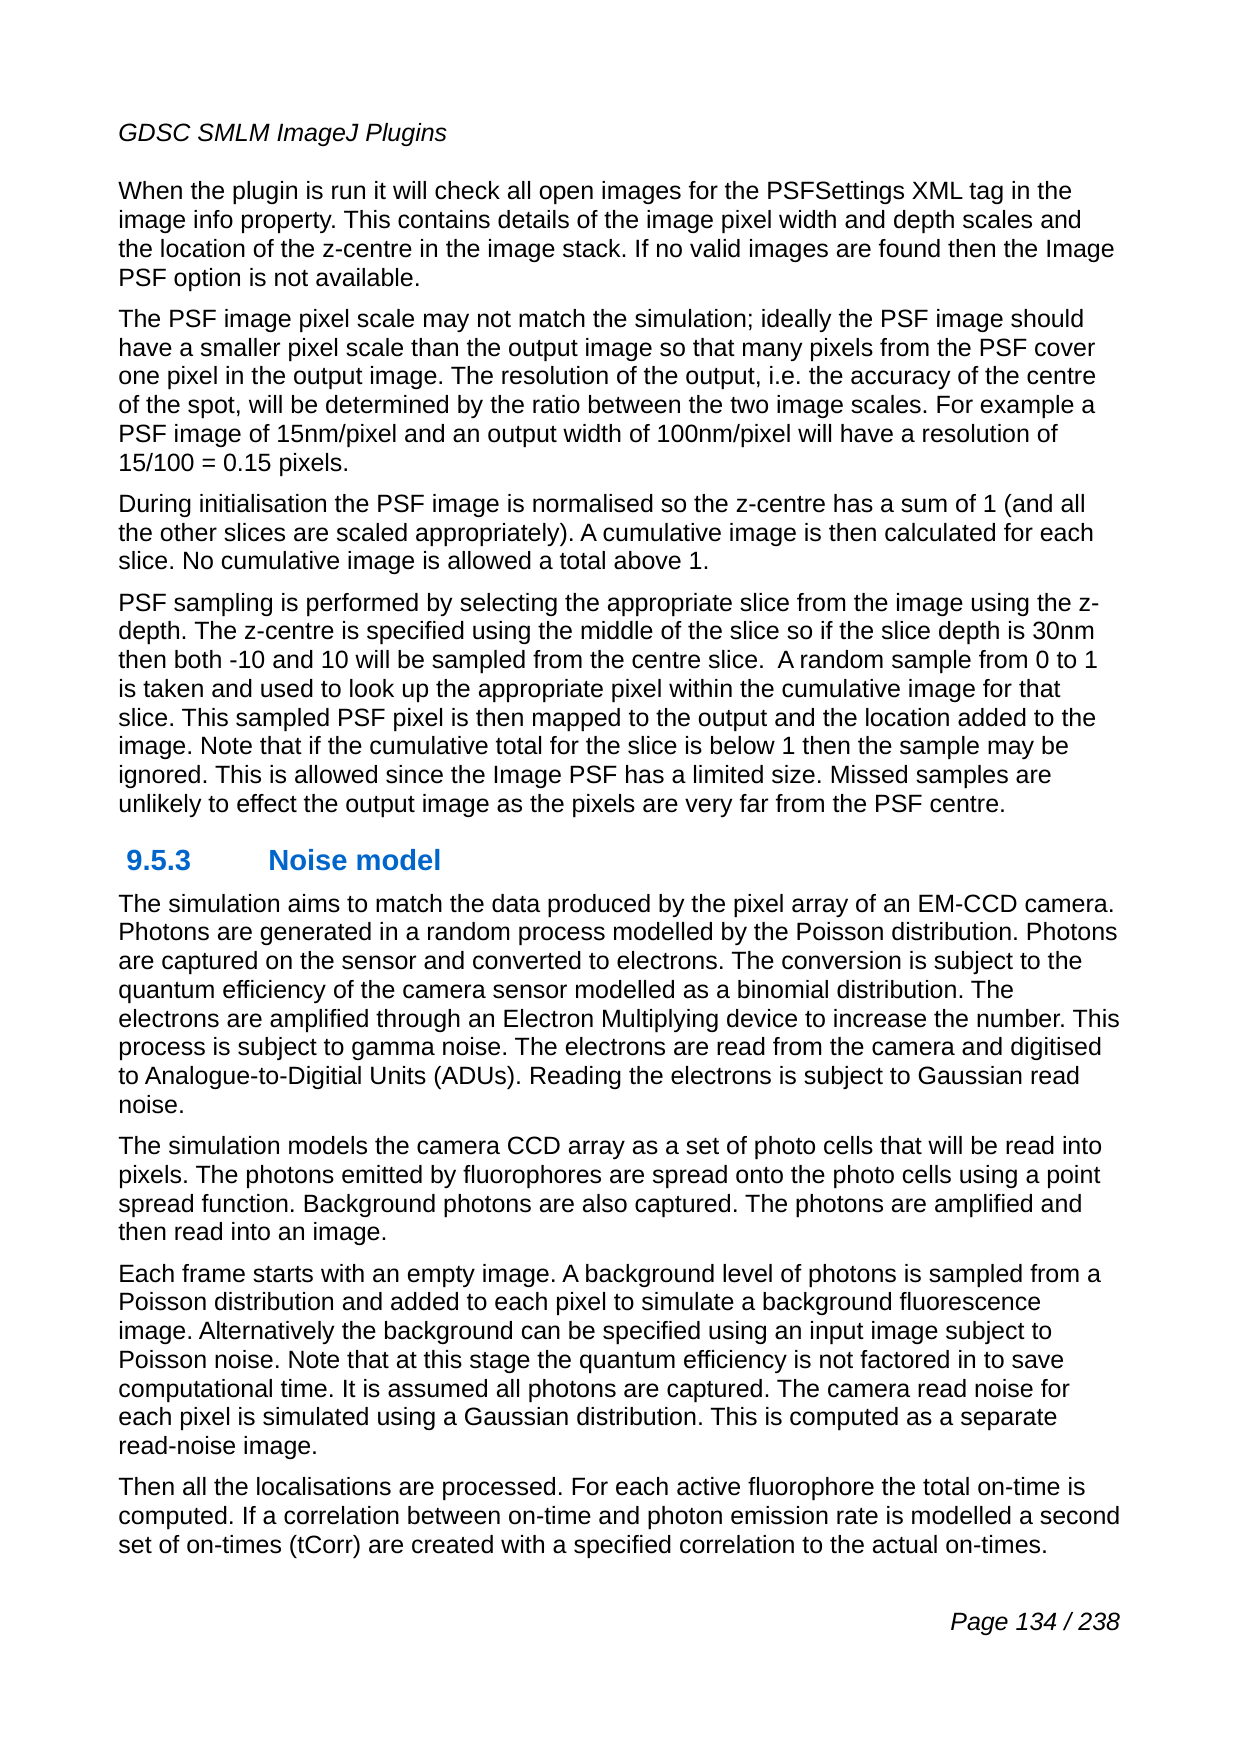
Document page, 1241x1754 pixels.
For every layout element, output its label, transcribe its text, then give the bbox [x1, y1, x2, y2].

text The simulation models the camera CCD array as a set of photo cells that will be read into pixels. The photons emitted by fluorophores are spread onto the photo cells using a point spread function. Background photons are also captured. The photons are amplified and then read into an image. [118, 1131, 1122, 1246]
text Then all the localisations are processed. For each active fluorophore the total on-time is computed. If a correlation between on-time and photon emission rate is modelled a second set of on-times (tCorr) are created with a specified correlation to the actual on-times. [118, 1472, 1122, 1559]
text During initialisation the PSF image is normalised so the z-centre has a sum of 1 (and all the other slices are scaled appropriately). A cumulative image is then calculated for each slice. No cumulative image is allowed a total above 1. [118, 489, 1122, 575]
text PSF sampling is performed by selecting the appropriate slice from the image using the z-depth. The z-centre is specified using the middle of the slice so if the slice depth is 30nm then both -10 and 10 will be sampled from the centre slice. A random sample from 0 to 1 is taken and used to look up the appropriate pixel within the cumulative image for that slice. This sampled PSF pixel is then mapped to the output and the location added to the image. Note that if the cumulative total for the slice is below 1 then the sample may be ignored. This is allowed since the Image PSF has a limited size. Missed samples are unlikely to effect the output image as the pixels are very far from the PSF centre. [118, 588, 1122, 818]
subtitle Noise model [118, 843, 1122, 876]
text Each frame starts with an empty image. A background level of photons is sampled from a Poisson distribution and added to each pixel to simulate a background fluorescence image. Alternatively the background can be specified using an input image subject to Poisson noise. Note that at this stage the quantum efficiency is not factored in to save computational time. It is assumed all photons are captured. The camera read noise for each pixel is simulated using a Gaussian distribution. This is computed as a separate read-noise image. [118, 1259, 1122, 1460]
text The simulation aims to match the data produced by the pixel array of an EM-CCD camera. Photons are generated in a random process modelled by the Poisson distribution. Photons are captured on the sensor and converted to electrons. The conversion is subject to the quantum efficiency of the camera sensor modelled as a binomial distribution. The electrons are amplified through an Electron Multiplying device to increase the number. This process is subject to gamma noise. The electrons are read from the camera and digitised to Analogue-to-Digitial Units (ADUs). Reading the electrons is subject to Gaussian read noise. [118, 889, 1122, 1119]
text When the plugin is run it will check all open images for the PSFSettings XML tag in the image info property. This contains details of the image pixel width and depth scales and the location of the z-centre in the image stack. If no valid images are found then the Image PSF option is not available. [118, 176, 1122, 291]
text The PSF image pixel scale may not match the simulation; ideally the PSF image should have a smaller pixel scale than the output image so that many pixels from the PSF cover one pixel in the output image. The resolution of the output, i.e. the accuracy of the centre of the spot, will be determined by the ratio between the two image scales. For example a PSF image of 15nm/pixel and an output width of 100nm/pixel will have a resolution of 15/100 = 0.15 pixels. [118, 304, 1122, 476]
